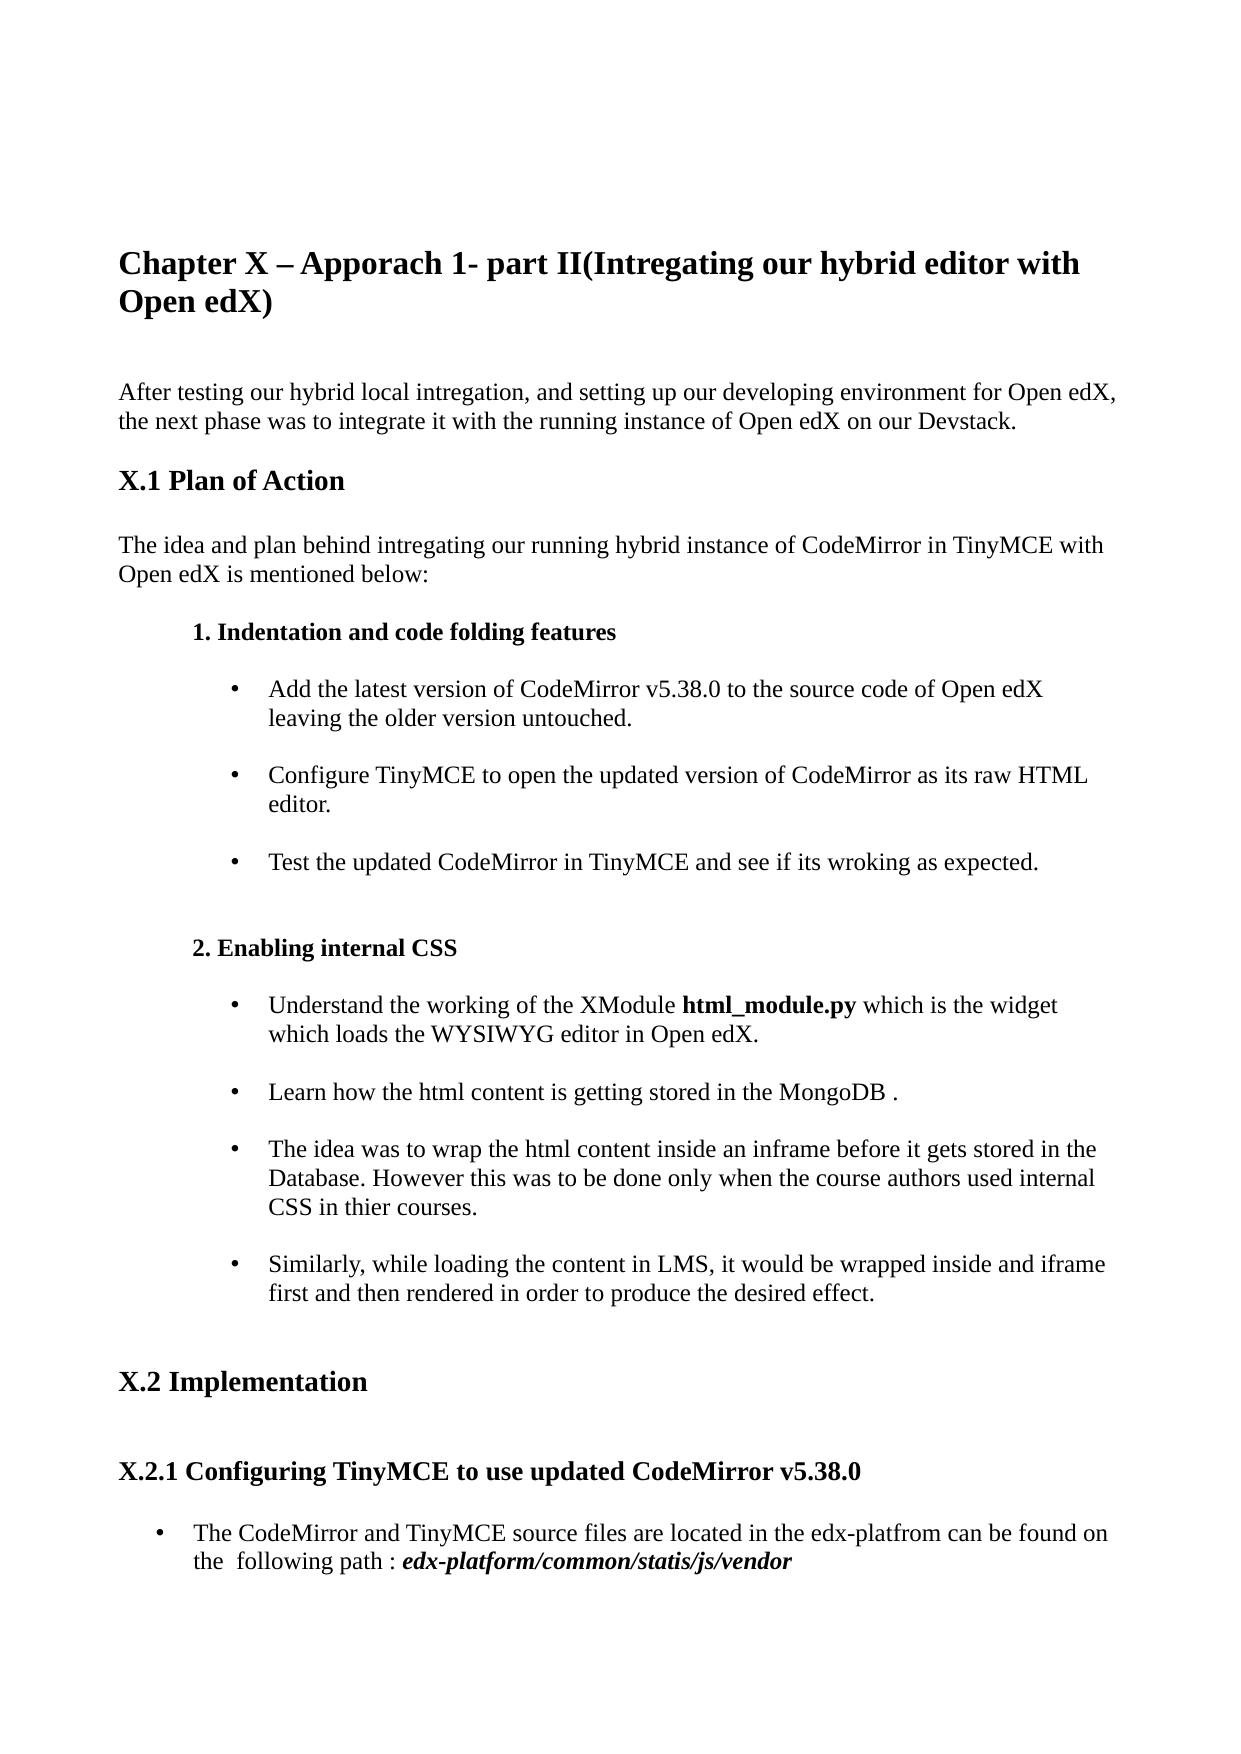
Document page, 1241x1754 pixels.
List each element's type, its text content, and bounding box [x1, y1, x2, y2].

text Chapter X – Apporach 1- part II(Intregating our hybrid editor with Open edX) [118, 243, 1122, 320]
list Test the updated CodeMirror in TinyMCE and see if its wroking as expected. [231, 847, 1122, 876]
list The idea was to wrap the html content inside an inframe before it gets stored in the Database. However this was to be done only when the course authors used internal CSS in thier courses. [231, 1134, 1122, 1221]
list Understand the working of the XModule html_module.py which is the widget which loads the WYSIWYG editor in Open edX. [231, 991, 1122, 1048]
list Learn how the html content is getting stored in the MongoDB . [231, 1077, 1122, 1106]
text X.2 Implementation [118, 1364, 1122, 1398]
list the following path : edx-platform/common/statis/js/vendor [156, 1546, 1122, 1575]
text X.1 Plan of Action [118, 463, 1122, 497]
text After testing our hybrid local intregation, and setting up our developing environment for Open edX, the next phase was to integrate it with the running instance of Open edX on our Devstack. [118, 377, 1122, 435]
list Add the latest version of CodeMirror v5.38.0 to the source code of Open edX leaving the older version untouched. [231, 674, 1122, 732]
text 1. Indentation and code folding features [118, 617, 1122, 646]
text X.2.1 Configuring TinyMCE to use updated CodeMirror v5.38.0 [118, 1455, 1122, 1487]
list Configure TinyMCE to open the updated version of CodeMirror as its raw HTML editor. [231, 761, 1122, 818]
list The CodeMirror and TinyMCE source files are located in the edx-platfrom can be found on [156, 1518, 1122, 1546]
text 2. Enabling internal CSS [118, 933, 1122, 962]
text The idea and plan behind intregating our running hybrid instance of CodeMirror in TinyMCE with Open edX is mentioned below: [118, 531, 1122, 588]
list Similarly, while loading the content in LMS, it would be wrapped inside and iframe first and then rendered in order to produce the desired effect. [231, 1249, 1122, 1307]
